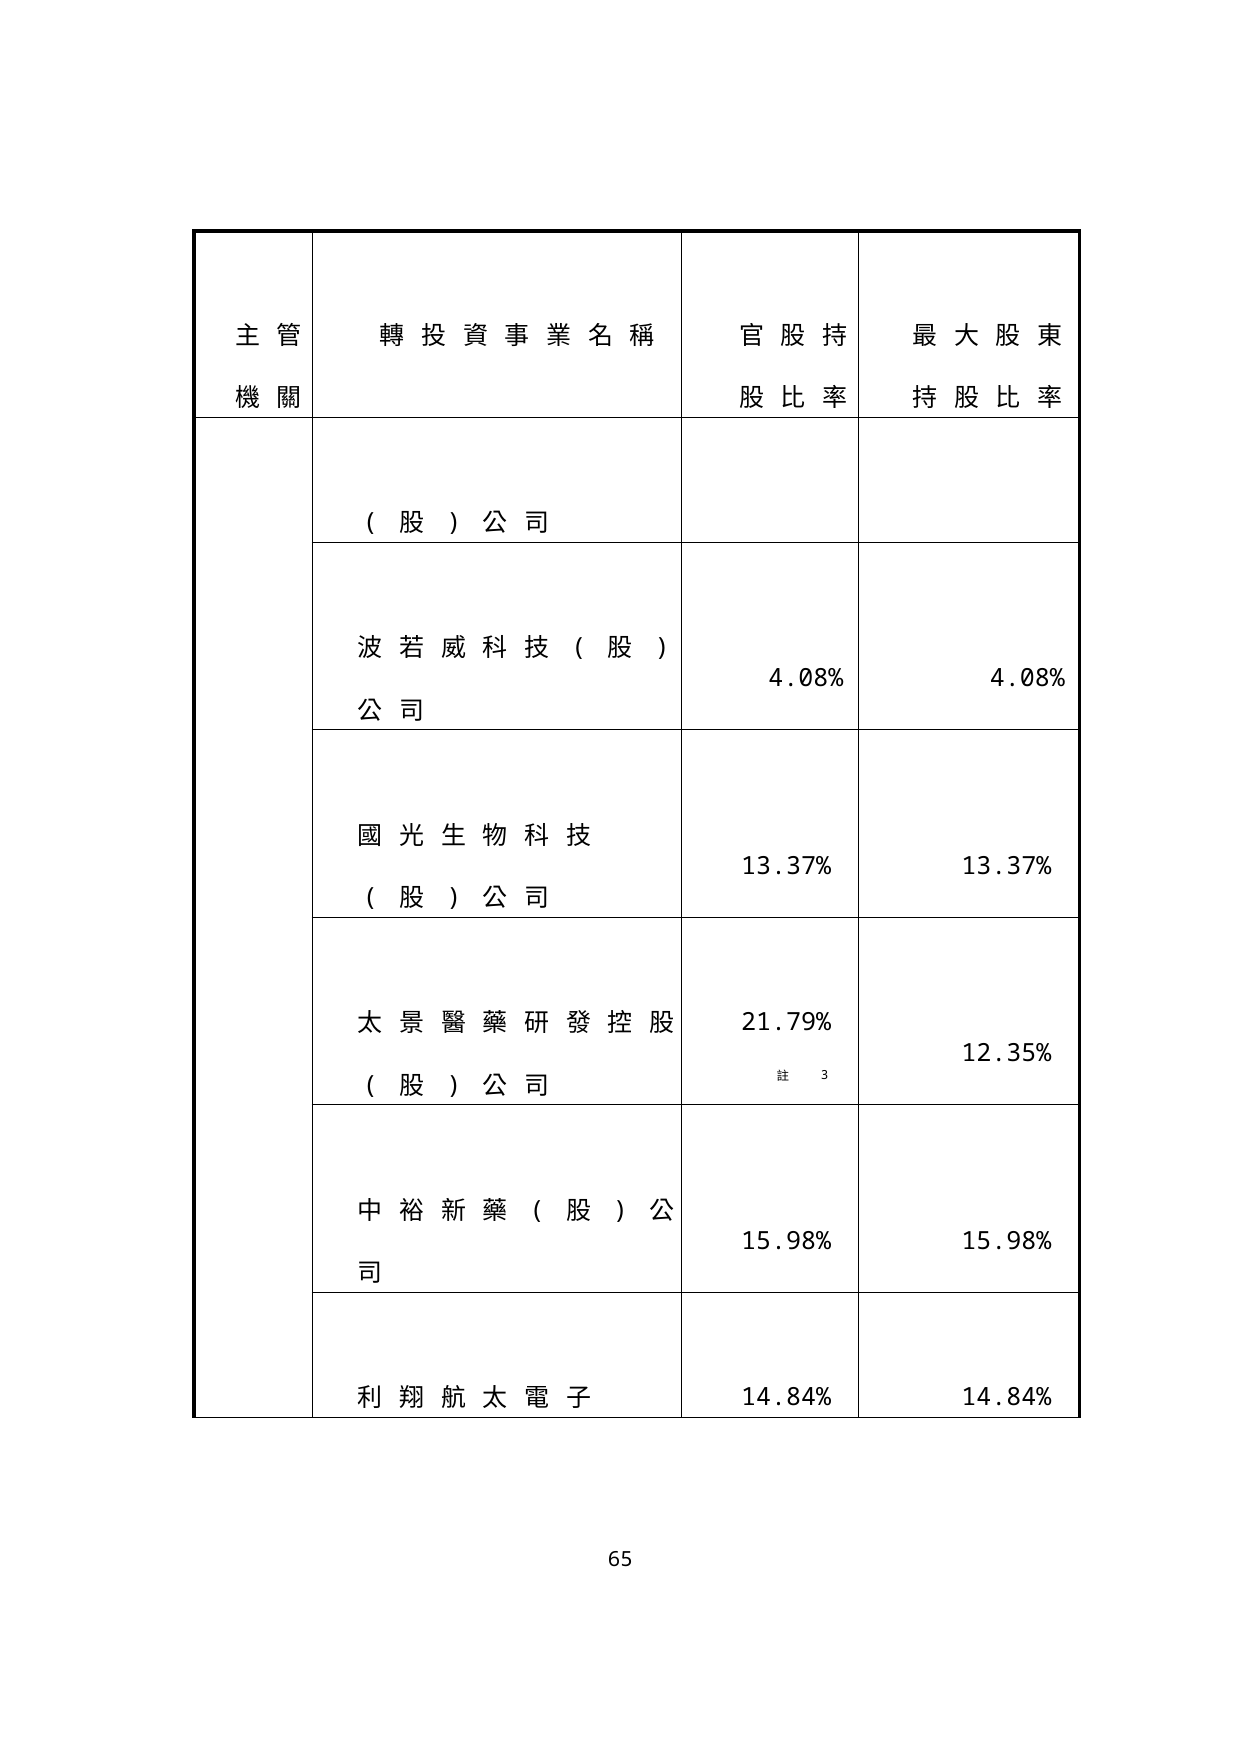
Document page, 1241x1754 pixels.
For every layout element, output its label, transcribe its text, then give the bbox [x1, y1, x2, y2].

table_cell 利翔航太電子 [313, 1293, 681, 1417]
table_cell 波若威科技(股)公司 [313, 543, 681, 729]
table_header 轉投資事業名稱 [313, 233, 681, 417]
table_cell 14.84% [859, 1293, 1078, 1417]
table_cell 21.79%註3 [682, 918, 858, 1104]
table_cell 太景醫藥研發控股(股)公司 [313, 918, 681, 1104]
table_cell 14.84% [682, 1293, 858, 1417]
table_header 最大股東持股比率 [859, 233, 1078, 417]
table_cell 15.98% [682, 1105, 858, 1292]
table_cell 國光生物科技(股)公司 [313, 730, 681, 917]
table_header 官股持股比率 [682, 233, 858, 417]
table_cell [682, 418, 858, 542]
table_cell 15.98% [859, 1105, 1078, 1292]
table_cell 13.37% [682, 730, 858, 917]
table_cell 中裕新藥(股)公司 [313, 1105, 681, 1292]
table_cell 4.08% [682, 543, 858, 729]
table_cell 12.35% [859, 918, 1078, 1104]
table_cell (股)公司 [313, 418, 681, 542]
table_cell [859, 418, 1078, 542]
table_cell 4.08% [859, 543, 1078, 729]
table_cell 13.37% [859, 730, 1078, 917]
table_header 主管機關 [196, 233, 312, 417]
table_cell [196, 418, 312, 1417]
